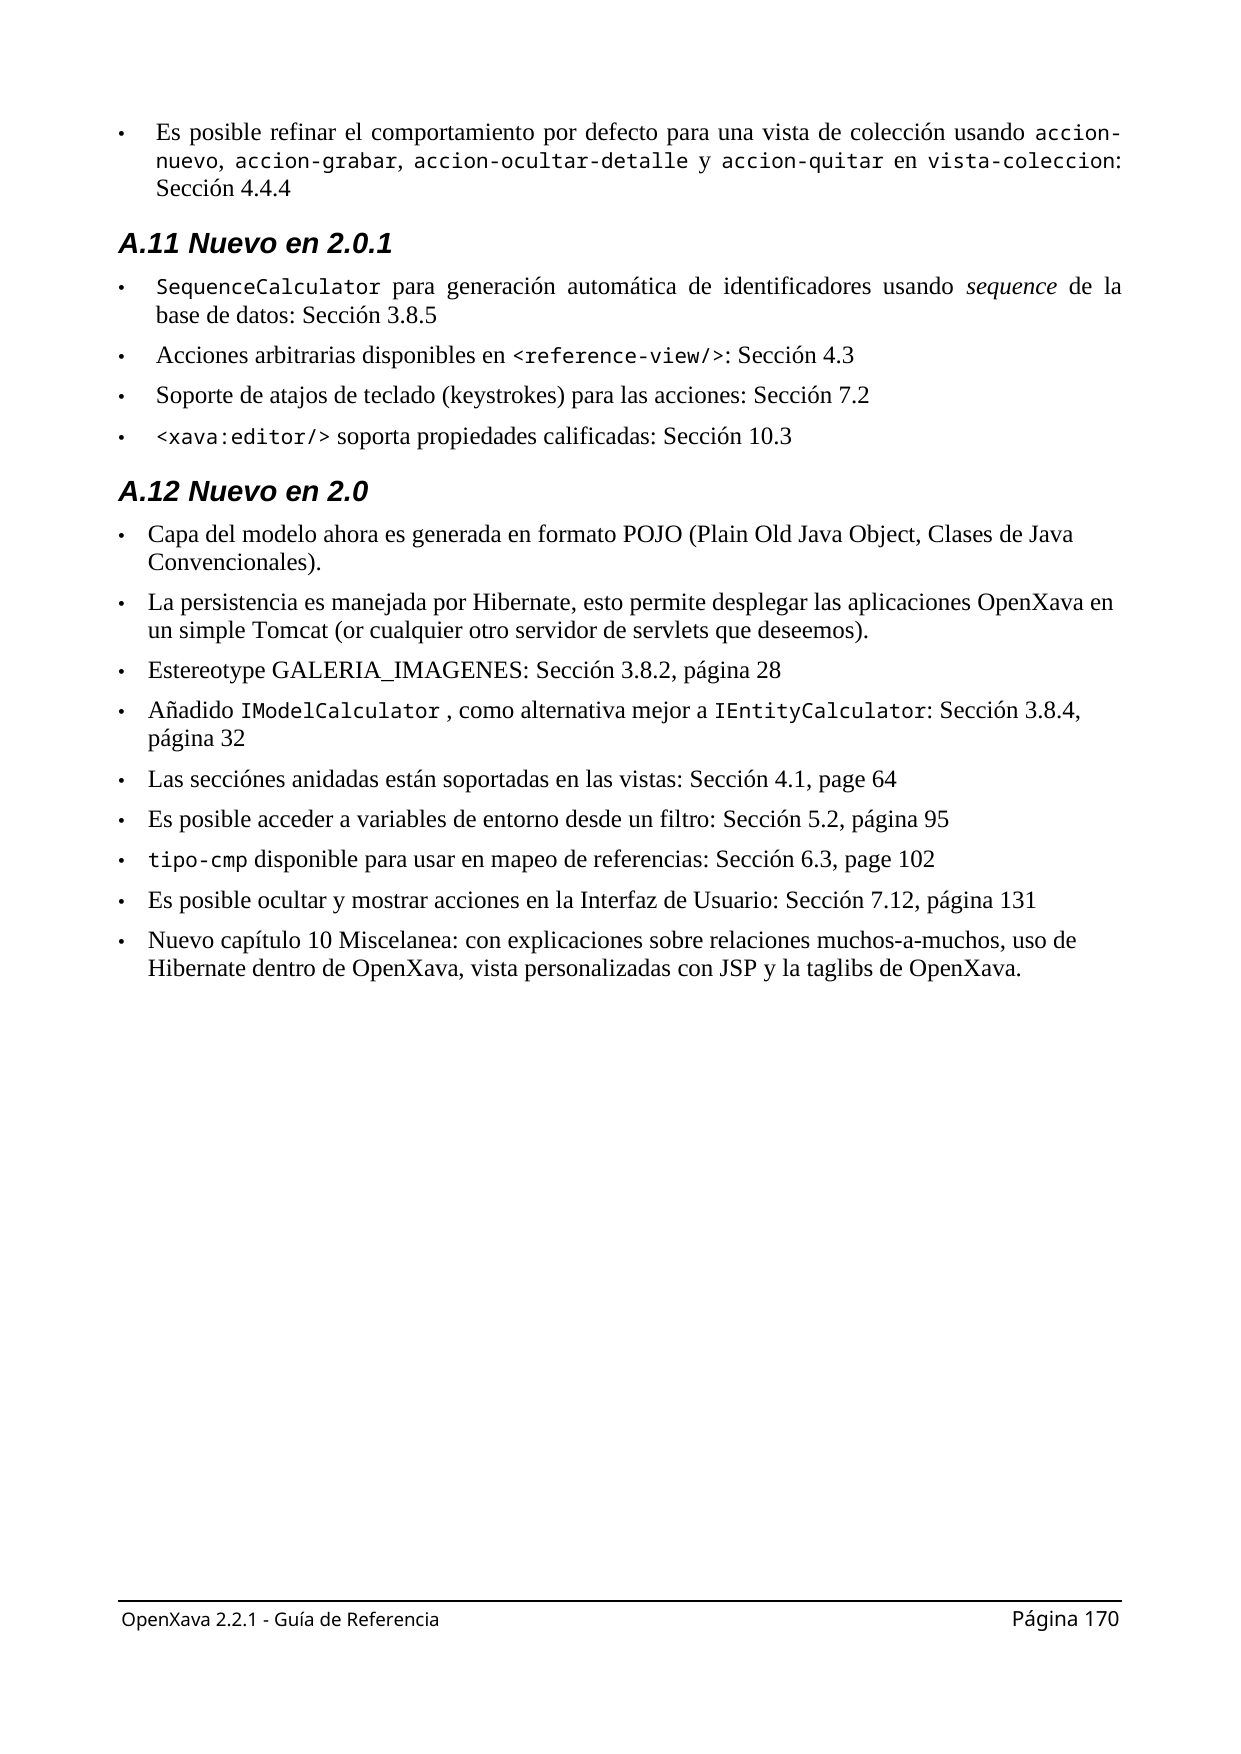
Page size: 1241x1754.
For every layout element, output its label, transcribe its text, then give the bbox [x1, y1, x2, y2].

list Acciones arbitrarias disponibles en <reference-view/>: Sección 4.3 [118, 341, 1122, 369]
list Soporte de atajos de teclado (keystrokes) para las acciones: Sección 7.2 [118, 382, 1122, 409]
subtitle Nuevo en 2.0 [118, 475, 1122, 508]
list Es posible acceder a variables de entorno desde un filtro: Sección 5.2, página 95 [118, 805, 1122, 833]
list SequenceCalculator para generación automática de identificadores usando sequence de la base de datos: Sección 3.8.5 [118, 272, 1122, 328]
list <xava:editor/> soporta propiedades calificadas: Sección 10.3 [118, 422, 1122, 450]
list Las secciónes anidadas están soportadas en las vistas: Sección 4.1, page 64 [118, 765, 1122, 792]
list tipo-cmp disponible para usar en mapeo de referencias: Sección 6.3, page 102 [118, 845, 1122, 873]
list Es posible ocultar y mostrar acciones en la Interfaz de Usuario: Sección 7.12, página 131 [118, 886, 1122, 914]
list Nuevo capítulo 10 Miscelanea: con explicaciones sobre relaciones muchos-a-muchos, uso de Hibernate dentro de OpenXava, vista personalizadas con JSP y la taglibs de OpenXava. [118, 926, 1122, 982]
list Es posible refinar el comportamiento por defecto para una vista de colección usando accion-nuevo, accion-grabar, accion-ocultar-detalle y accion-quitar en vista-coleccion: Sección 4.4.4 [118, 118, 1122, 202]
list Capa del modelo ahora es generada en formato POJO (Plain Old Java Object, Clases de Java Convencionales). [118, 520, 1122, 576]
list La persistencia es manejada por Hibernate, esto permite desplegar las aplicaciones OpenXava en un simple Tomcat (or cualquier otro servidor de servlets que deseemos). [118, 588, 1122, 644]
list Añadido IModelCalculator , como alternativa mejor a IEntityCalculator: Sección 3.8.4, página 32 [118, 696, 1122, 752]
list Estereotype GALERIA_IMAGENES: Sección 3.8.2, página 28 [118, 656, 1122, 684]
subtitle Nuevo en 2.0.1 [118, 227, 1122, 260]
